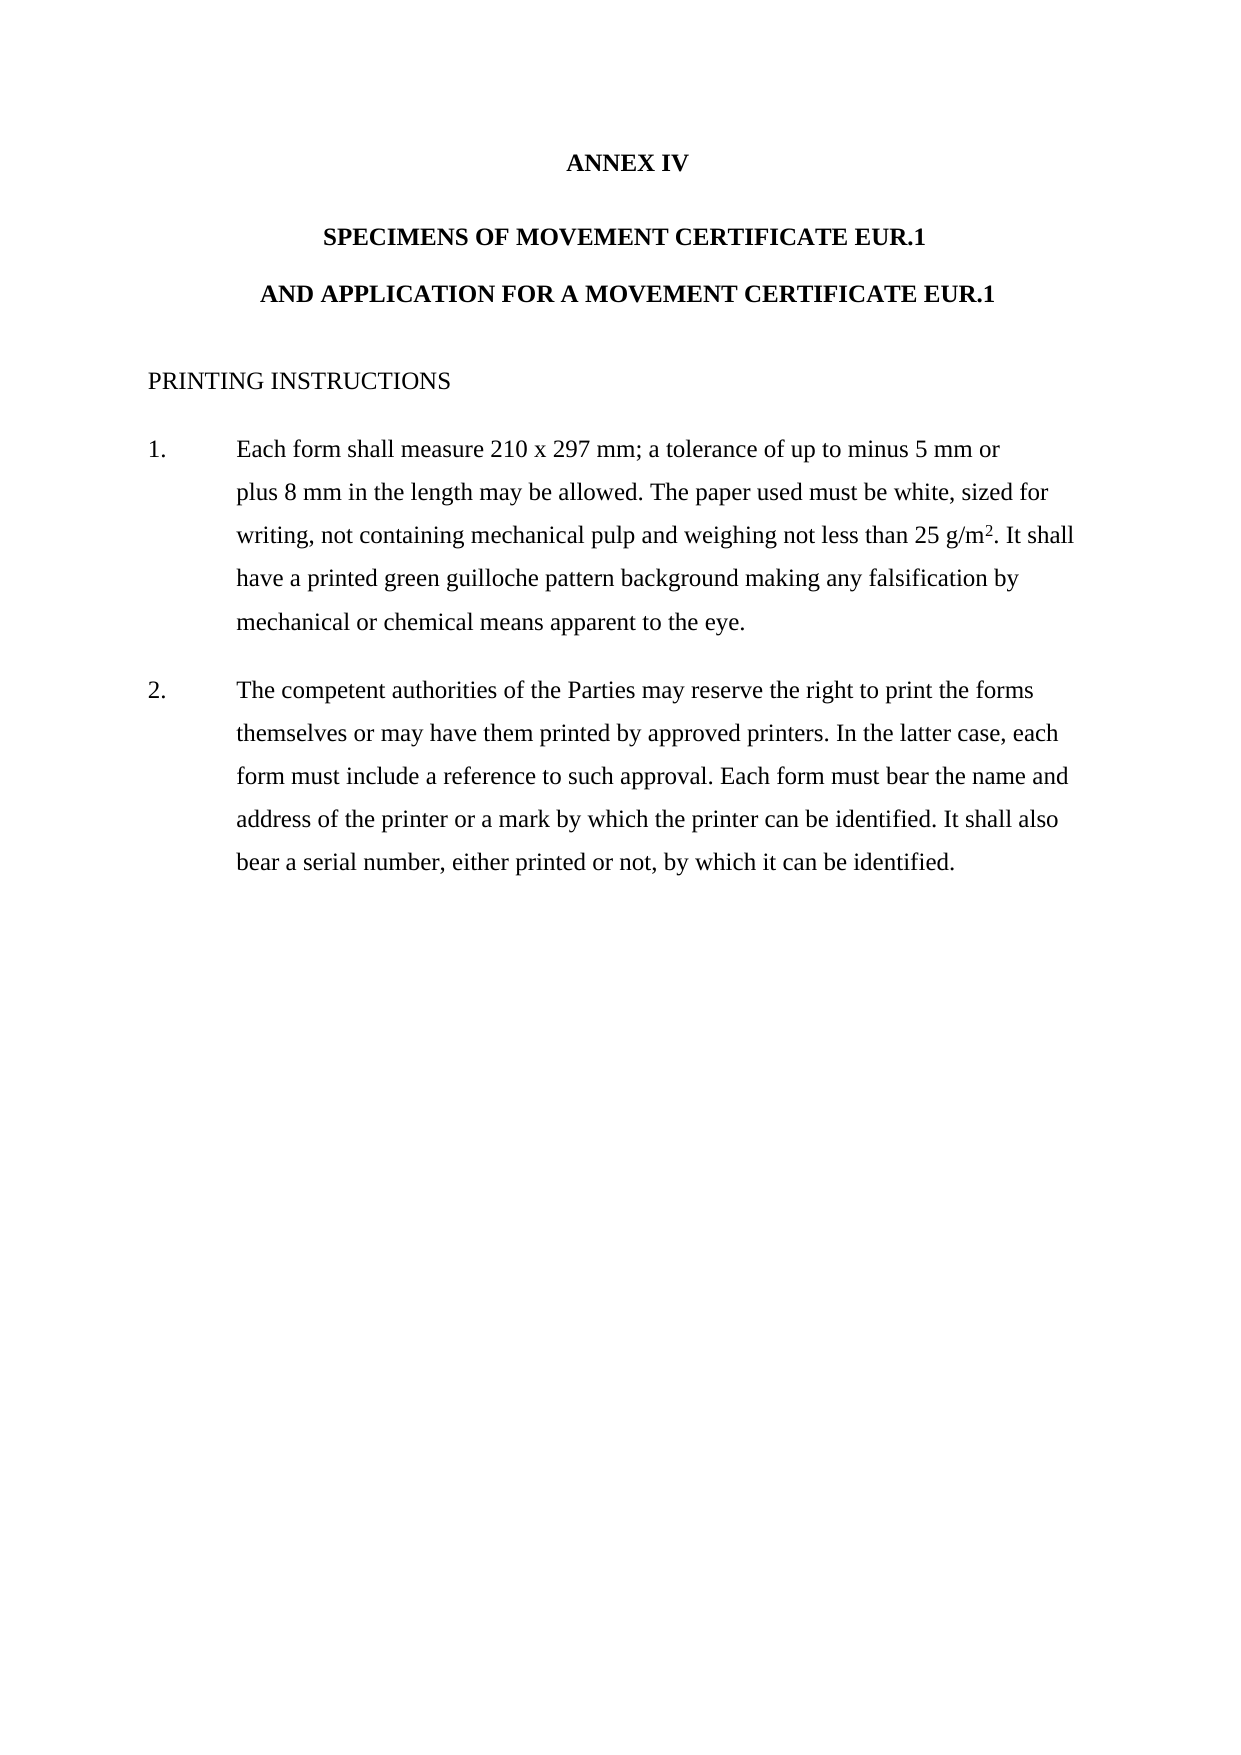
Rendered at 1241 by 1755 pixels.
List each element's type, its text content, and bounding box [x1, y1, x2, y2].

text PRINTING INSTRUCTIONS [148, 366, 1107, 395]
title ANNEX IV [148, 148, 1107, 176]
text 1. Each form shall measure 210 x 297 mm; a tolerance of up to minus 5 mm or plus 8 mm in the length may be allowed. The paper used must be white, sized for writing, not containing mechanical pulp and weighing not less than 25 g/m2. It shall have a printed green guilloche pattern background making any falsification by mechanical or chemical means apparent to the eye. [148, 434, 1107, 635]
text 2. The competent authorities of the Parties may reserve the right to print the forms themselves or may have them printed by approved printers. In the latter case, each form must include a reference to such approval. Each form must bear the name and address of the printer or a mark by which the printer can be identified. It shall also bear a serial number, either printed or not, by which it can be identified. [148, 675, 1107, 876]
title SPECIMENS OF MOVEMENT CERTIFICATE EUR.1 AND APPLICATION FOR A MOVEMENT CERTIFICATE EUR.1 [148, 222, 1107, 308]
